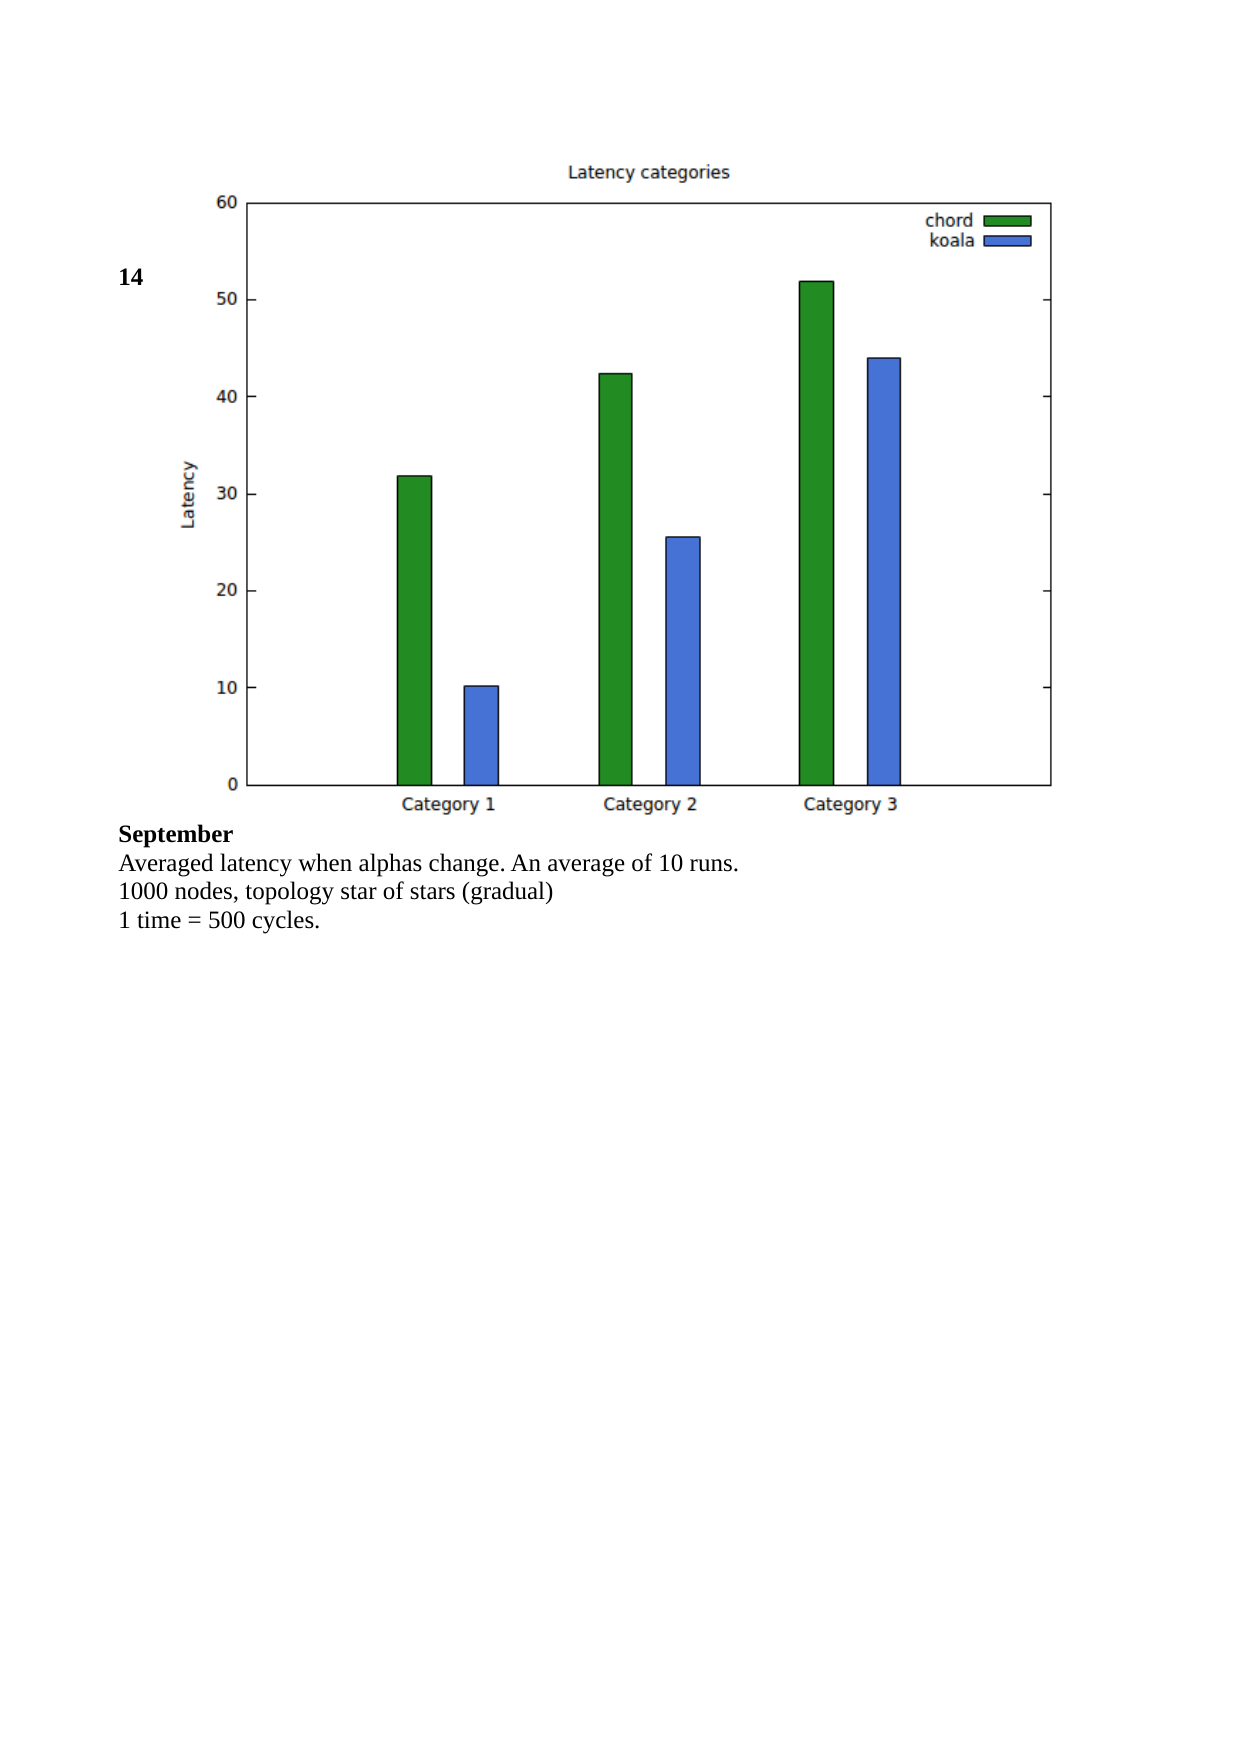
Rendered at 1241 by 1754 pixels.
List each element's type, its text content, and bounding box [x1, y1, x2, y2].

picture [175, 146, 1066, 819]
text 14 September [118, 819, 1122, 848]
text 1000 nodes, topology star of stars (gradual) [118, 876, 1122, 905]
text 1 time = 500 cycles. [118, 905, 1122, 934]
text Averaged latency when alphas change. An average of 10 runs. [118, 848, 1122, 876]
